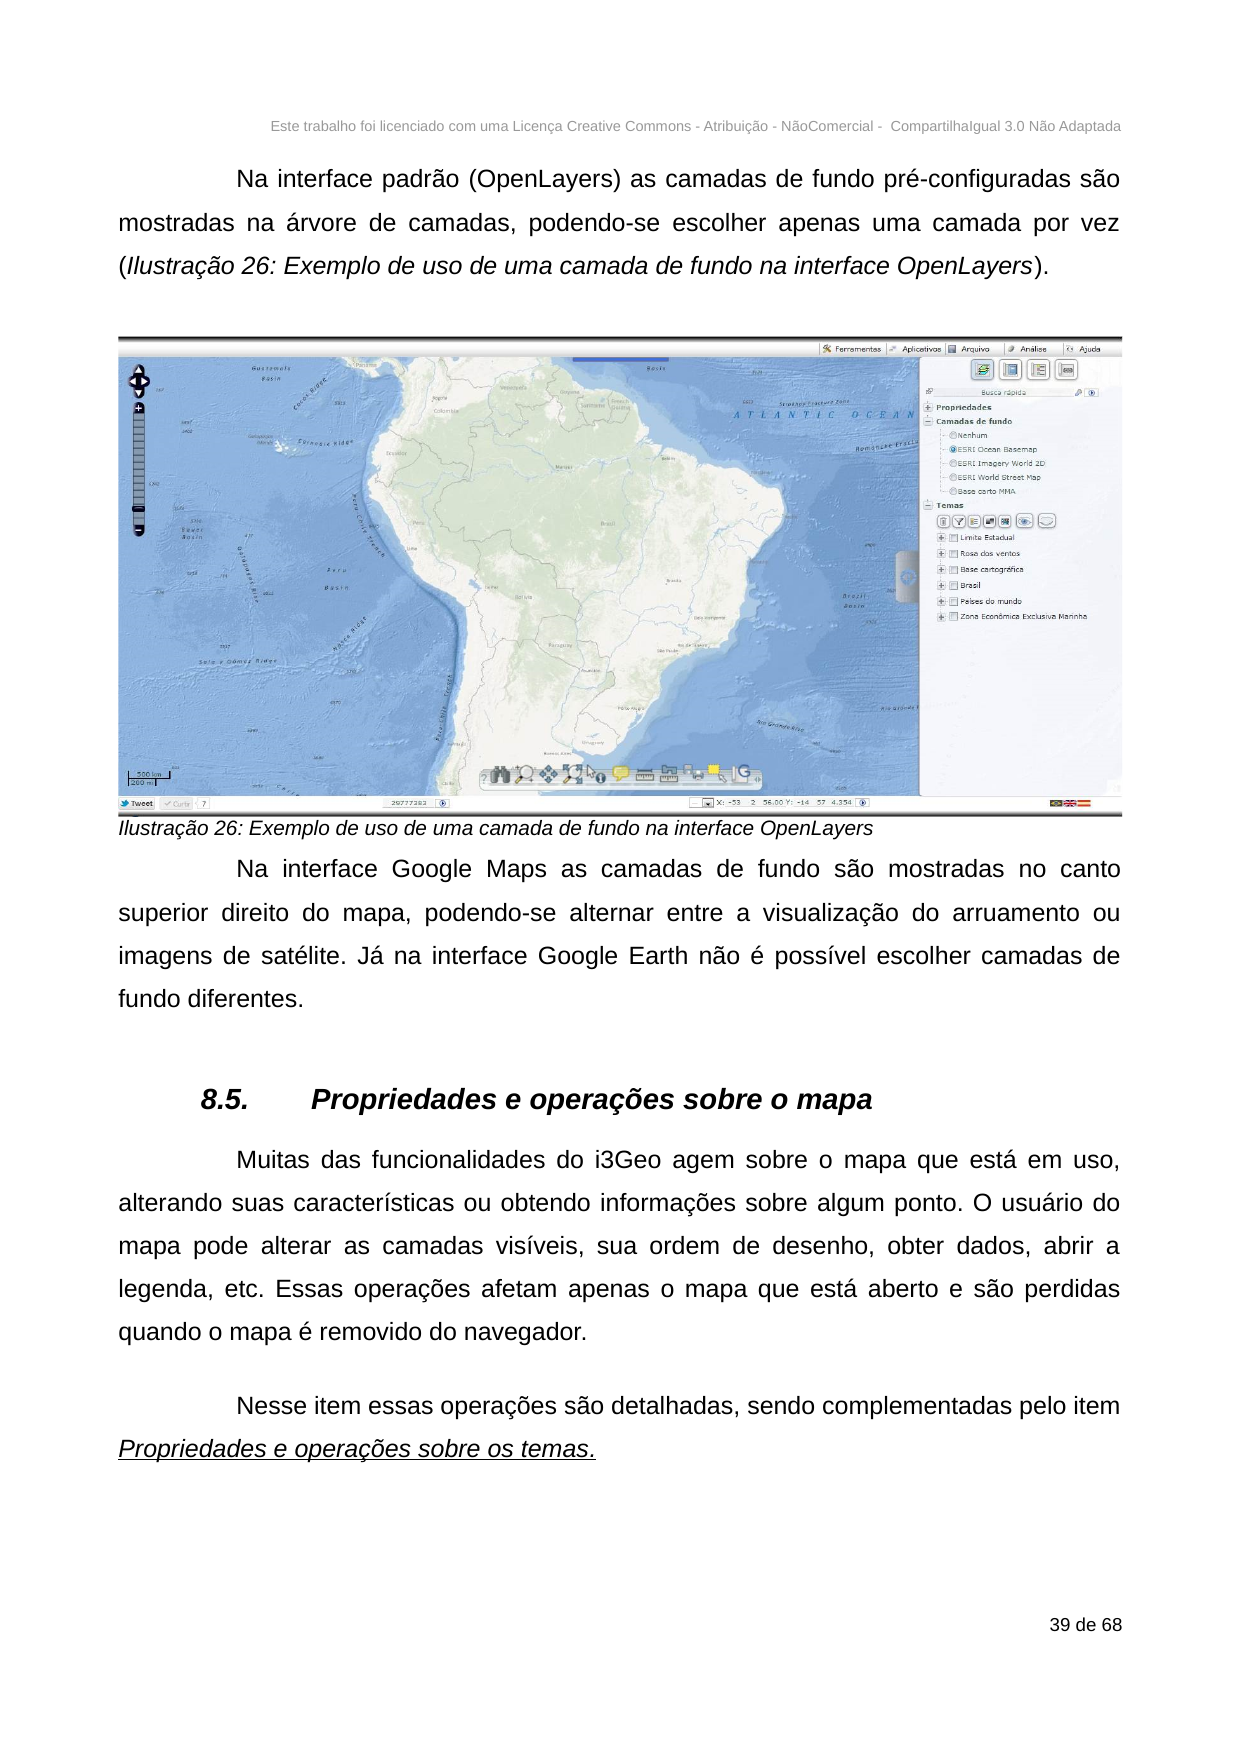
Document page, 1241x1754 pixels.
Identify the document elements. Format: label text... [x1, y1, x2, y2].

text [118, 324, 1122, 336]
text Ilustração 26: Exemplo de uso de uma camada de fundo na interface OpenLayers [118, 817, 1122, 840]
text Na interface Google Maps as camadas de fundo são mostradas no canto superior direito do mapa, podendo-se alternar entre a visualização do arruamento ou imagens de satélite. Já na interface Google Earth não é possível escolher camadas de fundo diferentes. [118, 840, 1122, 1013]
subtitle Propriedades e operações sobre o mapa [163, 1082, 1077, 1116]
text Muitas das funcionalidades do i3Geo agem sobre o mapa que está em uso, alterando suas características ou obtendo informações sobre algum ponto. O usuário do mapa pode alterar as camadas visíveis, sua ordem de desenho, obter dados, abrir a legenda, etc. Essas operações afetam apenas o mapa que está aberto e são perdidas quando o mapa é removido do navegador. [118, 1145, 1122, 1346]
picture [118, 336, 1123, 817]
text Nesse item essas operações são detalhadas, sendo complementadas pelo item Propriedades e operações sobre os temas. [118, 1391, 1122, 1462]
text Na interface padrão (OpenLayers) as camadas de fundo pré-configuradas são mostradas na árvore de camadas, podendo-se escolher apenas uma camada por vez (Ilustração 26: Exemplo de uso de uma camada de fundo na interface OpenLayers). [118, 164, 1122, 279]
